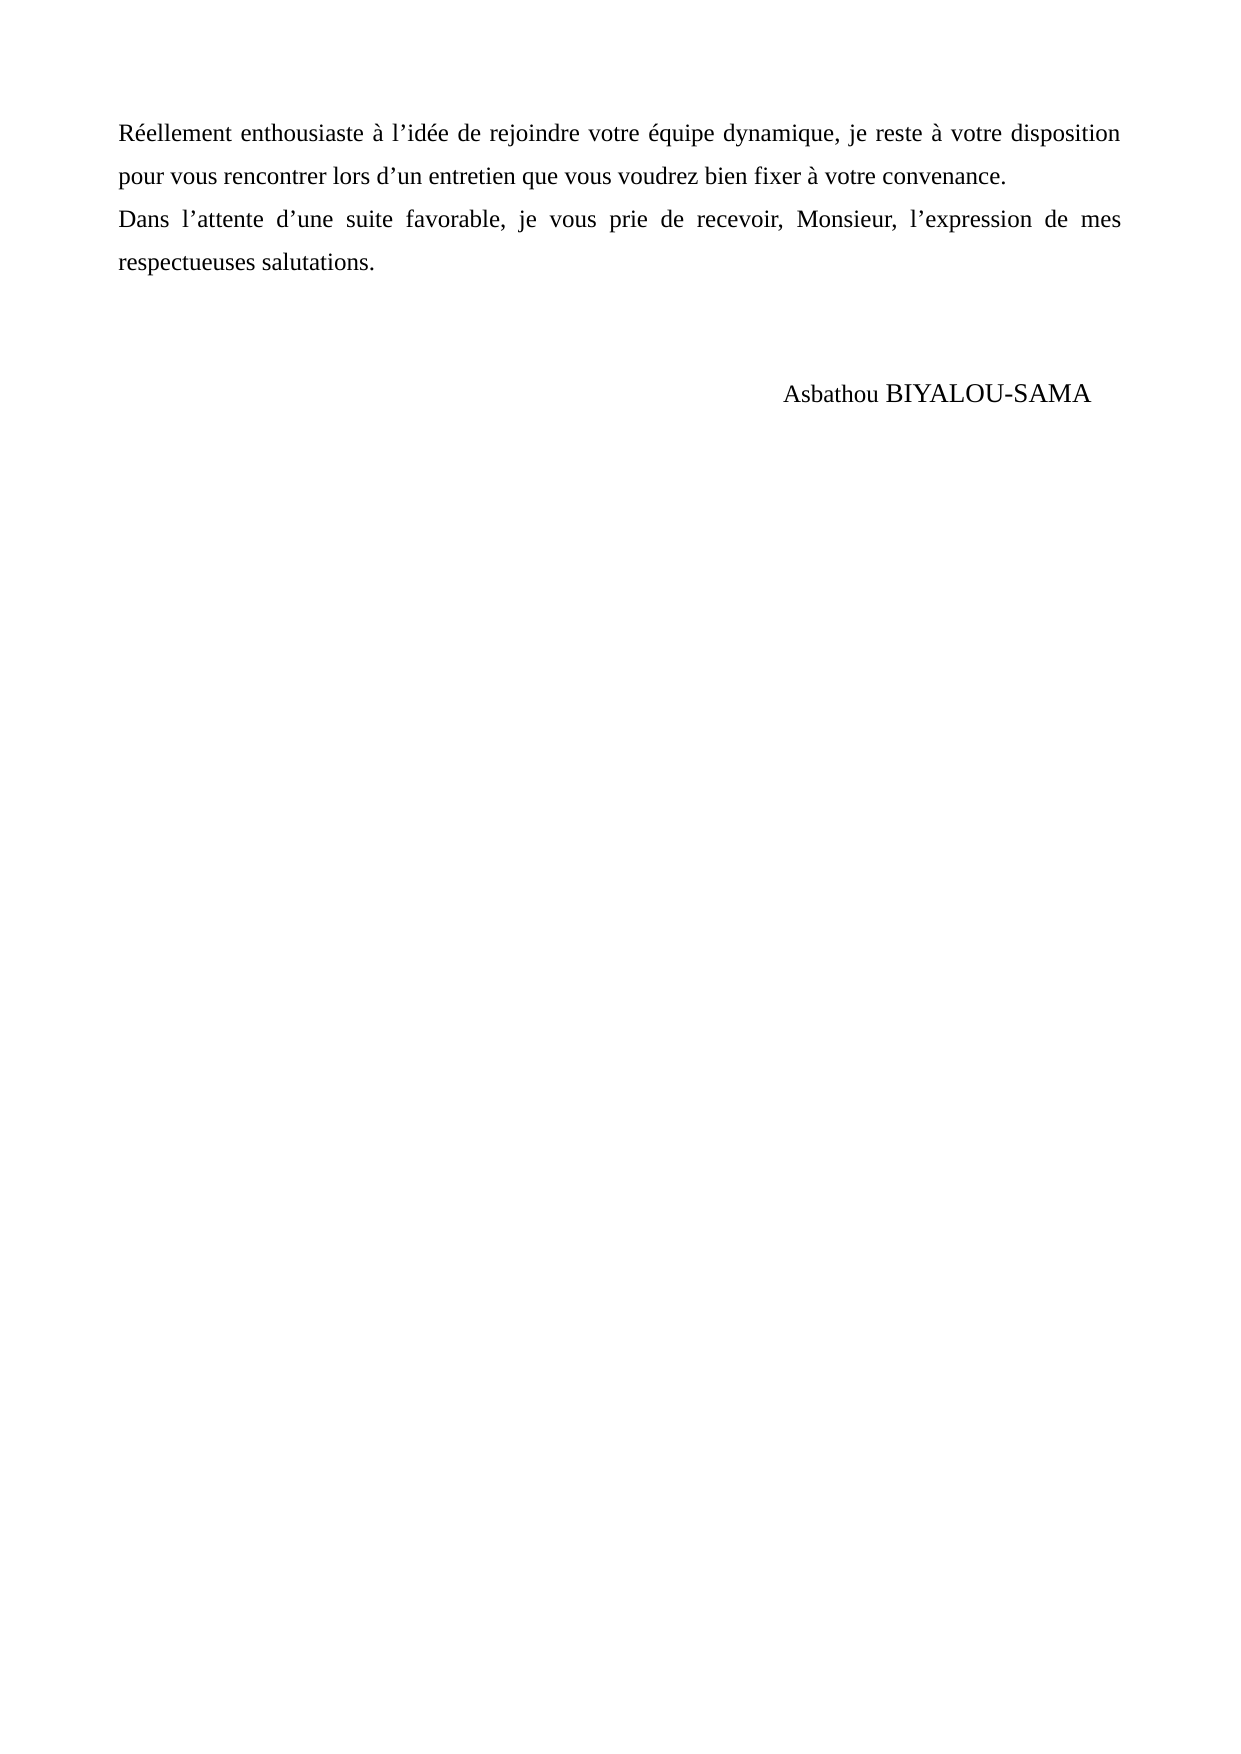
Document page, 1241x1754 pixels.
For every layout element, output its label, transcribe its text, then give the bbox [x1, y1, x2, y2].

text Asbathou BIYALOU-SAMA [118, 377, 1122, 408]
text Dans l’attente d’une suite favorable, je vous prie de recevoir, Monsieur, l’expression de mes respectueuses salutations. [118, 204, 1122, 276]
text Réellement enthousiaste à l’idée de rejoindre votre équipe dynamique, je reste à votre disposition pour vous rencontrer lors d’un entretien que vous voudrez bien fixer à votre convenance. [118, 118, 1122, 190]
